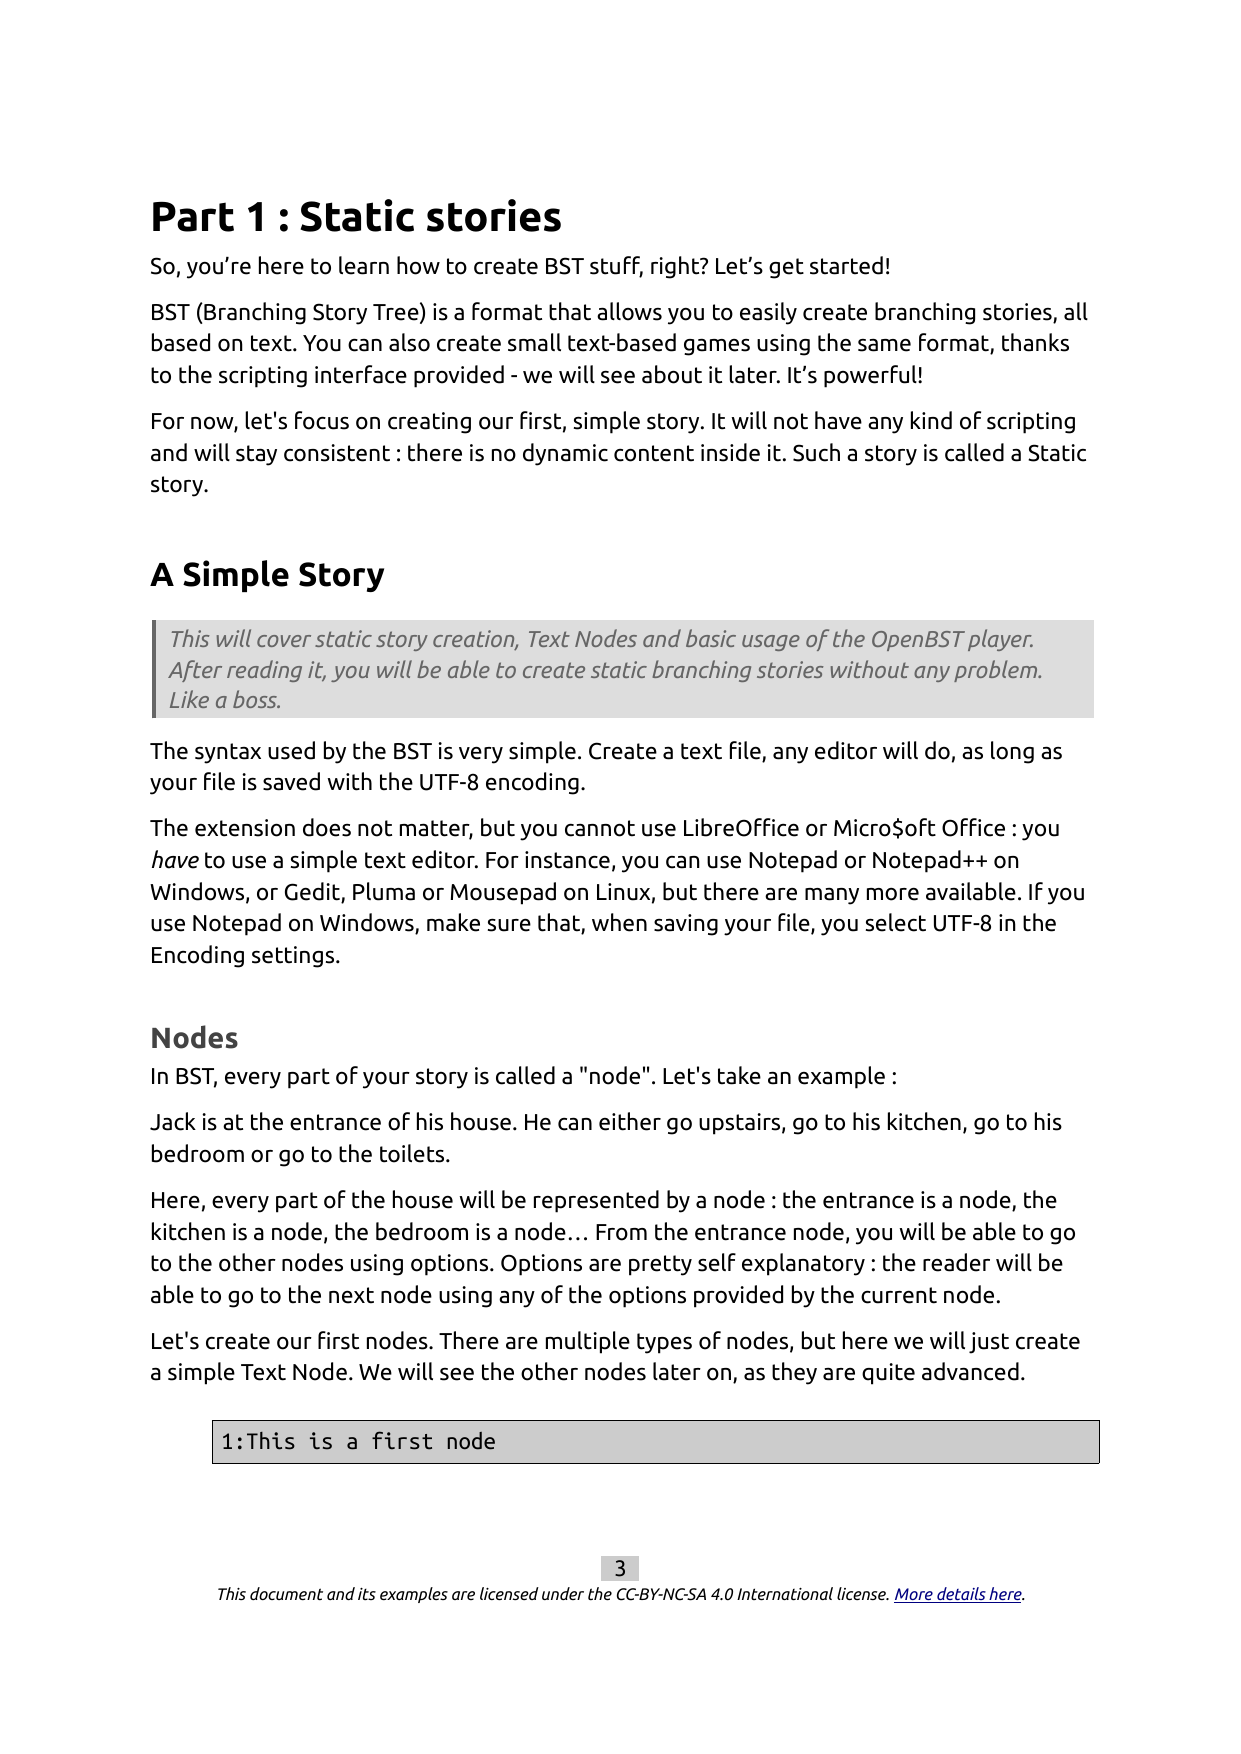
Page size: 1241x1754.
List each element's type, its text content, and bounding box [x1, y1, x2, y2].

text 1:This is a first node [213, 1421, 1099, 1463]
text Jack is at the entrance of his house. He can either go upstairs, go to his kitchen, go to his bedroom or go to the toilets. [150, 1109, 1090, 1167]
text The extension does not matter, but you cannot use LibreOffice or Micro$oft Office : you have to use a simple text editor. For instance, you can use Notepad or Notepad++ on Windows, or Gedit, Pluma or Mousepad on Linux, but there are many more available. If you use Notepad on Windows, make sure that, when saving your file, you select UTF-8 in the Encoding settings. [150, 815, 1090, 967]
subtitle Part 1 : Static stories [150, 192, 1090, 239]
text In BST, every part of your story is called a "node". Let's take an example : [150, 1062, 1090, 1089]
text For now, let's focus on creating our first, simple story. It will not have any kind of scripting and will stay consistent : there is no dynamic content inside it. Such a story is called a Static story. [150, 407, 1090, 497]
subtitle Nodes [150, 1021, 1090, 1054]
text This will cover static story creation, Text Nodes and basic usage of the OpenBST player. After reading it, you will be able to create static branching stories without any problem. Like a boss. [156, 620, 1090, 718]
subtitle A Simple Story [150, 554, 1090, 593]
text The syntax used by the BST is very simple. Create a text file, any editor will do, as long as your file is saved with the UTF-8 encoding. [150, 737, 1090, 795]
text Here, every part of the house will be represented by a node : the entrance is a node, the kitchen is a node, the bedroom is a node… From the entrance node, you will be able to go to the other nodes using options. Options are pretty self explanatory : the reader will be able to go to the next node using any of the options provided by the current node. [150, 1186, 1090, 1307]
text Let's create our first nodes. There are multiple types of nodes, but here we will just create a simple Text Node. We will see the other nodes later on, as they are quite advanced. [150, 1327, 1090, 1385]
text BST (Branching Story Tree) is a format that allows you to easily create branching stories, all based on text. You can also create small text-based games using the same format, thanks to the scripting interface provided - we will see about it later. It’s powerful! [150, 298, 1090, 388]
text So, you’re here to learn how to create BST stuff, right? Let’s get started! [150, 252, 1090, 278]
